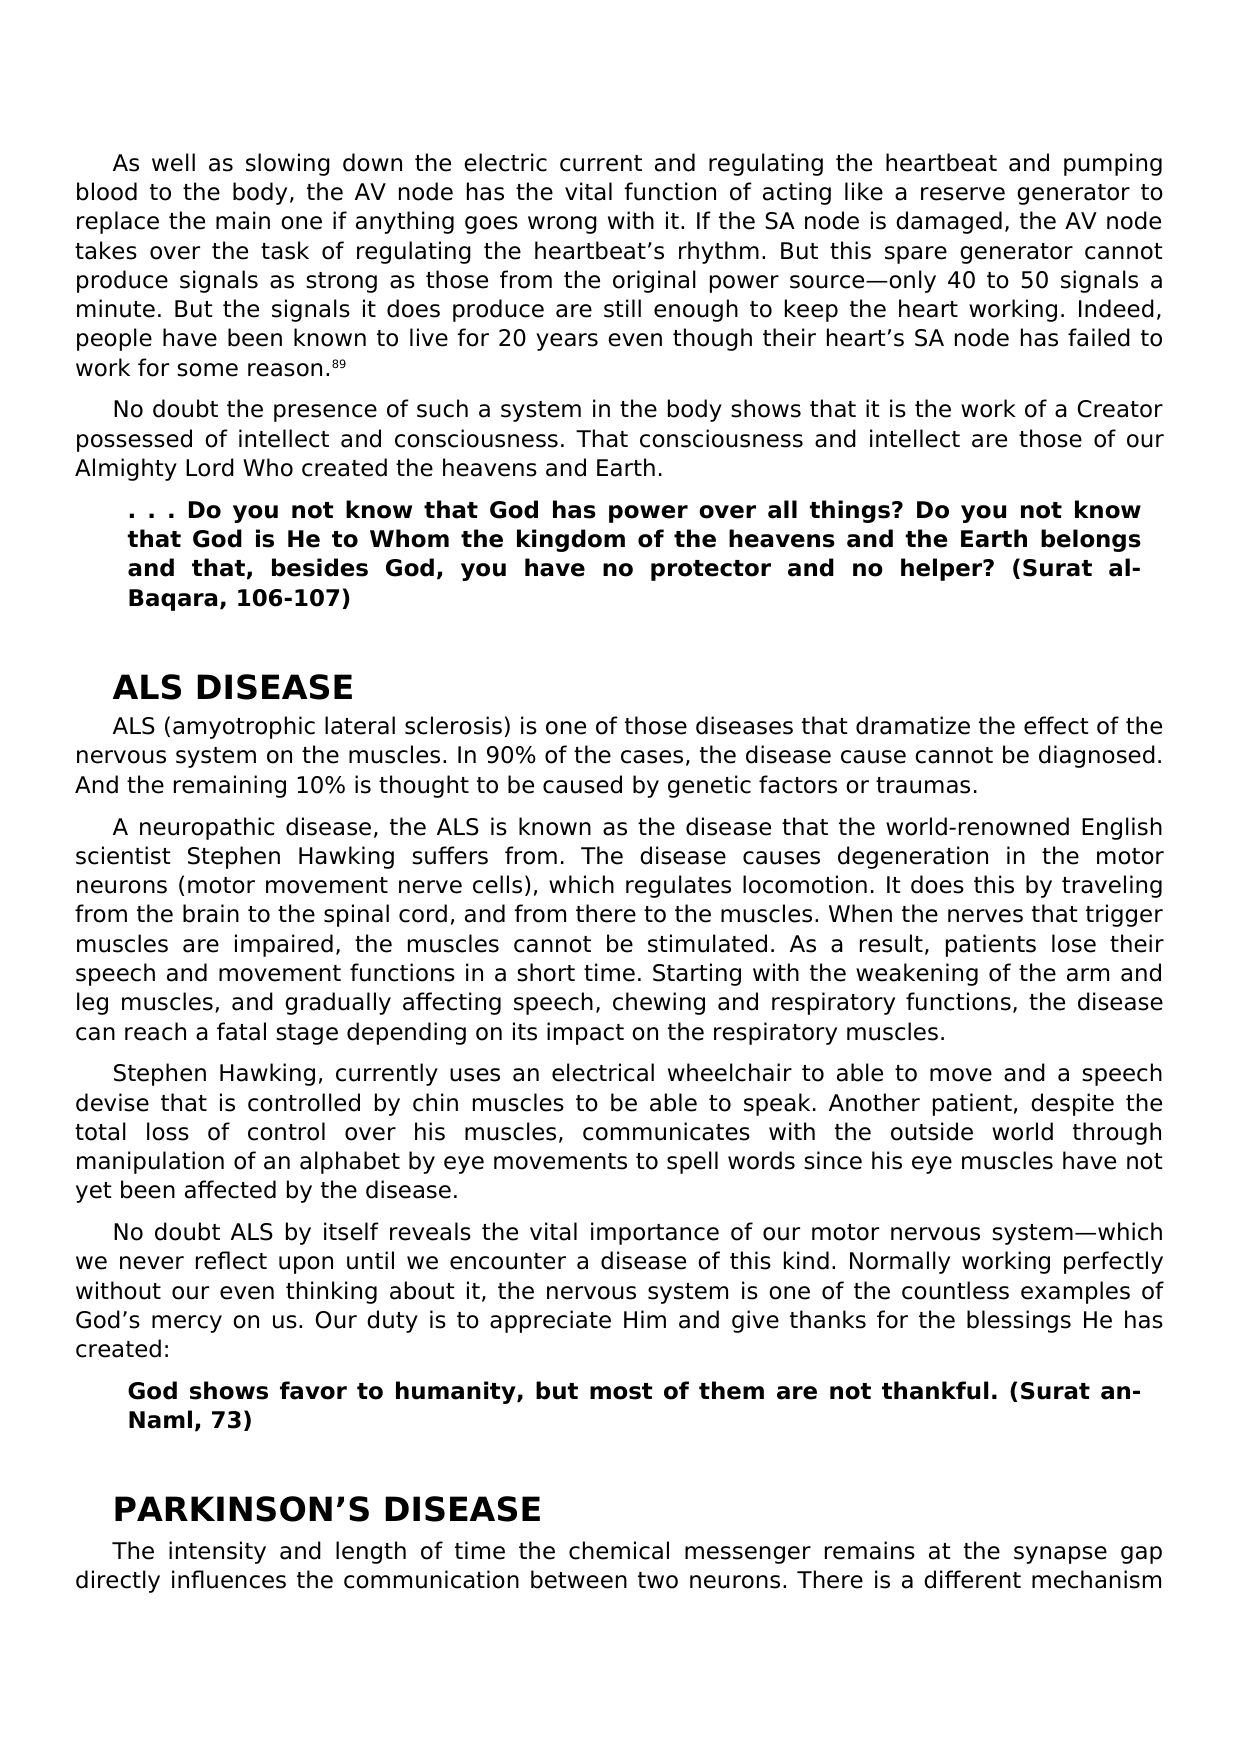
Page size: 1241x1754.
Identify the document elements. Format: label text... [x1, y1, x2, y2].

text As well as slowing down the electric current and regulating the heartbeat and pumping blood to the body, the AV node has the vital function of acting like a reserve generator to replace the main one if anything goes wrong with it. If the SA node is damaged, the AV node takes over the task of regulating the heartbeat’s rhythm. But this spare generator cannot produce signals as strong as those from the original power source—only 40 to 50 signals a minute. But the signals it does produce are still enough to keep the heart working. Indeed, people have been known to live for 20 years even though their heart’s SA node has failed to work for some reason.89 [75, 150, 1165, 382]
subtitle ALS DISEASE [112, 668, 1165, 707]
text Stephen Hawking, currently uses an electrical wheelchair to able to move and a speech devise that is controlled by chin muscles to be able to speak. Another patient, despite the total loss of control over his muscles, communicates with the outside world through manipulation of an alphabet by eye movements to spell words since his eye muscles have not yet been affected by the disease. [75, 1060, 1165, 1204]
subtitle PARKINSON’S DISEASE [112, 1491, 1165, 1530]
text A neuropathic disease, the ALS is known as the disease that the world-renowned English scientist Stephen Hawking suffers from. The disease causes degeneration in the motor neurons (motor movement nerve cells), which regulates locomotion. It does this by traveling from the brain to the spinal cord, and from there to the muscles. When the nerves that trigger muscles are impaired, the muscles cannot be stimulated. As a result, patients lose their speech and movement functions in a short time. Starting with the weakening of the arm and leg muscles, and gradually affecting speech, chewing and respiratory functions, the disease can reach a fatal stage depending on its impact on the respiratory muscles. [75, 814, 1165, 1045]
text The intensity and length of time the chemical messenger remains at the synapse gap directly influences the communication between two neurons. There is a different mechanism [75, 1538, 1165, 1594]
text No doubt the presence of such a system in the body shows that it is the work of a Creator possessed of intellect and consciousness. That consciousness and intellect are those of our Almighty Lord Who created the heavens and Earth. [75, 397, 1165, 482]
text No doubt ALS by itself reveals the vital importance of our motor nervous system—which we never reflect upon until we encounter a disease of this kind. Normally working perfectly without our even thinking about it, the nervous system is one of the countless examples of God’s mercy on us. Our duty is to appreciate Him and give thanks for the blessings He has created: [75, 1219, 1165, 1363]
text . . . Do you not know that God has power over all things? Do you not know that God is He to Whom the kingdom of the heavens and the Earth belongs and that, besides God, you have no protector and no helper? (Surat al-Baqara, 106-107) [127, 497, 1143, 611]
text God shows favor to humanity, but most of them are not thankful. (Surat an-Naml, 73) [127, 1378, 1143, 1434]
text ALS (amyotrophic lateral sclerosis) is one of those diseases that dramatize the effect of the nervous system on the muscles. In 90% of the cases, the disease cause cannot be diagnosed. And the remaining 10% is thought to be caused by genetic factors or traumas. [75, 713, 1165, 799]
